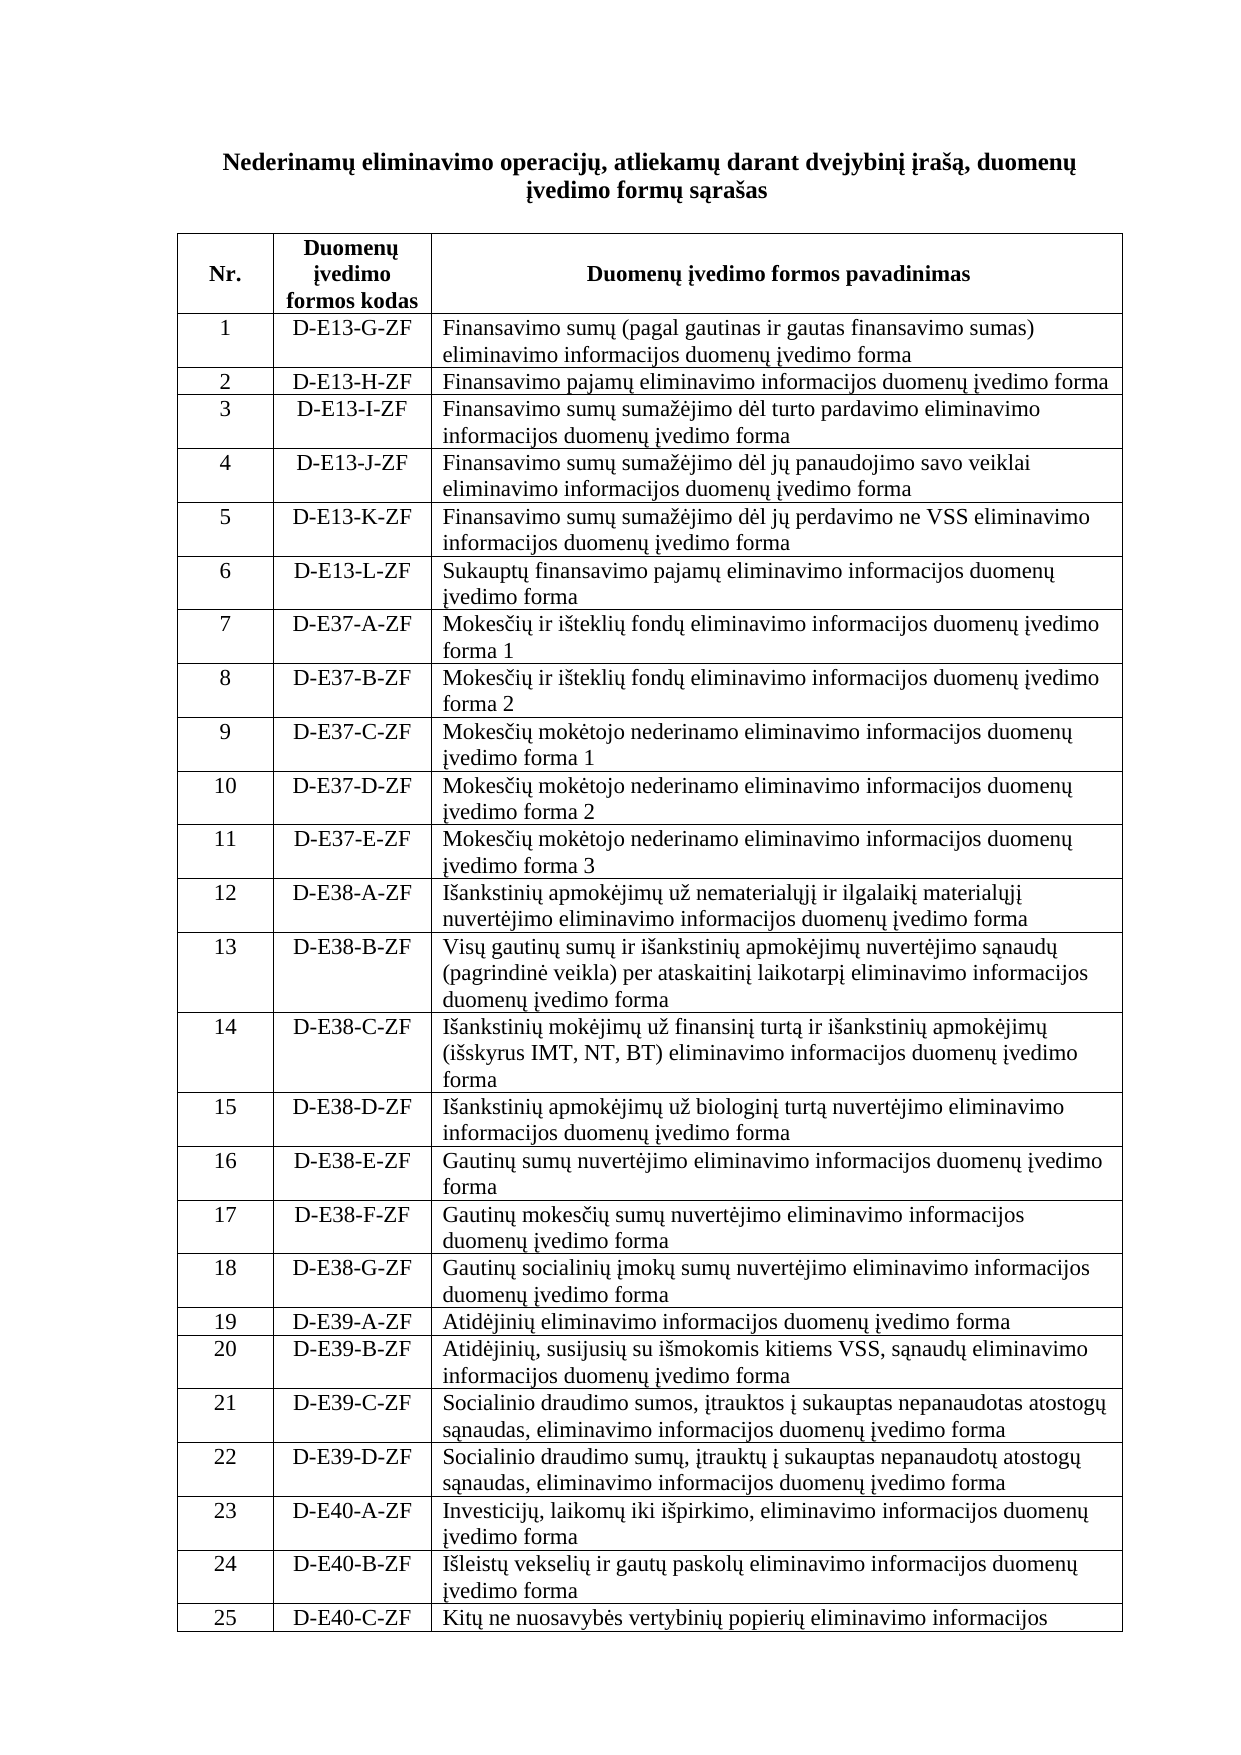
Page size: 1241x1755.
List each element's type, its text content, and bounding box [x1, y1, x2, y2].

table_cell Finansavimo sumų sumažėjimo dėl turto pardavimo eliminavimo informacijos duomenų įvedimo forma [432, 395, 1122, 448]
table_cell D-E40-B-ZF [274, 1551, 431, 1603]
table_cell Gautinų sumų nuvertėjimo eliminavimo informacijos duomenų įvedimo forma [432, 1147, 1122, 1199]
table_header Duomenų įvedimo formos kodas [274, 234, 431, 313]
table_cell 9 [178, 718, 273, 771]
table_cell D-E38-D-ZF [274, 1093, 431, 1146]
table_cell 21 [178, 1389, 273, 1442]
table_cell D-E13-K-ZF [274, 503, 431, 556]
table_cell 22 [178, 1443, 273, 1496]
table_cell D-E13-G-ZF [274, 314, 431, 367]
table_cell D-E38-C-ZF [274, 1013, 431, 1092]
table_cell D-E37-A-ZF [274, 610, 431, 663]
table_cell D-E39-A-ZF [274, 1308, 431, 1334]
table_cell Išankstinių mokėjimų už finansinį turtą ir išankstinių apmokėjimų (išskyrus IMT, NT, BT) eliminavimo informacijos duomenų įvedimo forma [432, 1013, 1122, 1092]
table_cell Atidėjinių eliminavimo informacijos duomenų įvedimo forma [432, 1308, 1122, 1334]
table_cell 14 [178, 1013, 273, 1092]
table_cell D-E37-D-ZF [274, 772, 431, 824]
table_cell D-E37-E-ZF [274, 825, 431, 878]
table_cell 1 [178, 314, 273, 367]
table_cell 19 [178, 1308, 273, 1334]
table_cell Išleistų vekselių ir gautų paskolų eliminavimo informacijos duomenų įvedimo forma [432, 1551, 1122, 1603]
table_cell Mokesčių mokėtojo nederinamo eliminavimo informacijos duomenų įvedimo forma 3 [432, 825, 1122, 878]
table_cell 24 [178, 1551, 273, 1603]
table_cell 7 [178, 610, 273, 663]
table_cell 25 [178, 1604, 273, 1631]
table_cell Mokesčių mokėtojo nederinamo eliminavimo informacijos duomenų įvedimo forma 2 [432, 772, 1122, 824]
table_cell Sukauptų finansavimo pajamų eliminavimo informacijos duomenų įvedimo forma [432, 557, 1122, 609]
table_cell Finansavimo sumų sumažėjimo dėl jų perdavimo ne VSS eliminavimo informacijos duomenų įvedimo forma [432, 503, 1122, 556]
table_cell 16 [178, 1147, 273, 1199]
table_cell D-E38-A-ZF [274, 879, 431, 932]
table_cell 20 [178, 1336, 273, 1388]
table_cell D-E40-C-ZF [274, 1604, 431, 1631]
table_cell Išankstinių apmokėjimų už nematerialųjį ir ilgalaikį materialųjį nuvertėjimo eliminavimo informacijos duomenų įvedimo forma [432, 879, 1122, 932]
table_header Duomenų įvedimo formos pavadinimas [432, 234, 1122, 313]
table_cell Mokesčių ir išteklių fondų eliminavimo informacijos duomenų įvedimo forma 1 [432, 610, 1122, 663]
table_cell 3 [178, 395, 273, 448]
table_cell 4 [178, 449, 273, 502]
table_cell D-E38-B-ZF [274, 933, 431, 1012]
table_cell D-E39-D-ZF [274, 1443, 431, 1496]
table_cell 11 [178, 825, 273, 878]
table_cell 6 [178, 557, 273, 609]
table_cell Gautinų socialinių įmokų sumų nuvertėjimo eliminavimo informacijos duomenų įvedimo forma [432, 1254, 1122, 1307]
table_cell Socialinio draudimo sumos, įtrauktos į sukauptas nepanaudotas atostogų sąnaudas, eliminavimo informacijos duomenų įvedimo forma [432, 1389, 1122, 1442]
table_cell D-E38-F-ZF [274, 1201, 431, 1253]
table_cell D-E13-J-ZF [274, 449, 431, 502]
table_cell D-E13-I-ZF [274, 395, 431, 448]
table_cell Investicijų, laikomų iki išpirkimo, eliminavimo informacijos duomenų įvedimo forma [432, 1497, 1122, 1549]
table_cell Gautinų mokesčių sumų nuvertėjimo eliminavimo informacijos duomenų įvedimo forma [432, 1201, 1122, 1253]
table_cell 13 [178, 933, 273, 1012]
table_header Nr. [178, 234, 273, 313]
table_cell 23 [178, 1497, 273, 1549]
table_cell 17 [178, 1201, 273, 1253]
table_cell 2 [178, 368, 273, 394]
table_cell Mokesčių ir išteklių fondų eliminavimo informacijos duomenų įvedimo forma 2 [432, 664, 1122, 717]
table_cell 15 [178, 1093, 273, 1146]
text Nederinamų eliminavimo operacijų, atliekamų darant dvejybinį įrašą, duomenų įvedimo formų sąrašas [177, 147, 1122, 204]
table_cell 8 [178, 664, 273, 717]
table_cell Socialinio draudimo sumų, įtrauktų į sukauptas nepanaudotų atostogų sąnaudas, eliminavimo informacijos duomenų įvedimo forma [432, 1443, 1122, 1496]
table_cell D-E13-L-ZF [274, 557, 431, 609]
table_cell Finansavimo pajamų eliminavimo informacijos duomenų įvedimo forma [432, 368, 1122, 394]
table_cell Mokesčių mokėtojo nederinamo eliminavimo informacijos duomenų įvedimo forma 1 [432, 718, 1122, 771]
table_cell 12 [178, 879, 273, 932]
table_cell Atidėjinių, susijusių su išmokomis kitiems VSS, sąnaudų eliminavimo informacijos duomenų įvedimo forma [432, 1336, 1122, 1388]
table_cell D-E39-C-ZF [274, 1389, 431, 1442]
table_cell D-E37-B-ZF [274, 664, 431, 717]
table_cell Išankstinių apmokėjimų už biologinį turtą nuvertėjimo eliminavimo informacijos duomenų įvedimo forma [432, 1093, 1122, 1146]
table_cell 5 [178, 503, 273, 556]
table_cell Kitų ne nuosavybės vertybinių popierių eliminavimo informacijos [432, 1604, 1122, 1631]
table_cell D-E40-A-ZF [274, 1497, 431, 1549]
table_cell D-E38-E-ZF [274, 1147, 431, 1199]
table_cell D-E37-C-ZF [274, 718, 431, 771]
table_cell 18 [178, 1254, 273, 1307]
table_cell D-E13-H-ZF [274, 368, 431, 394]
table_cell Finansavimo sumų (pagal gautinas ir gautas finansavimo sumas) eliminavimo informacijos duomenų įvedimo forma [432, 314, 1122, 367]
table_cell Finansavimo sumų sumažėjimo dėl jų panaudojimo savo veiklai eliminavimo informacijos duomenų įvedimo forma [432, 449, 1122, 502]
table_cell D-E38-G-ZF [274, 1254, 431, 1307]
table_cell D-E39-B-ZF [274, 1336, 431, 1388]
table_cell Visų gautinų sumų ir išankstinių apmokėjimų nuvertėjimo sąnaudų (pagrindinė veikla) per ataskaitinį laikotarpį eliminavimo informacijos duomenų įvedimo forma [432, 933, 1122, 1012]
table_cell 10 [178, 772, 273, 824]
